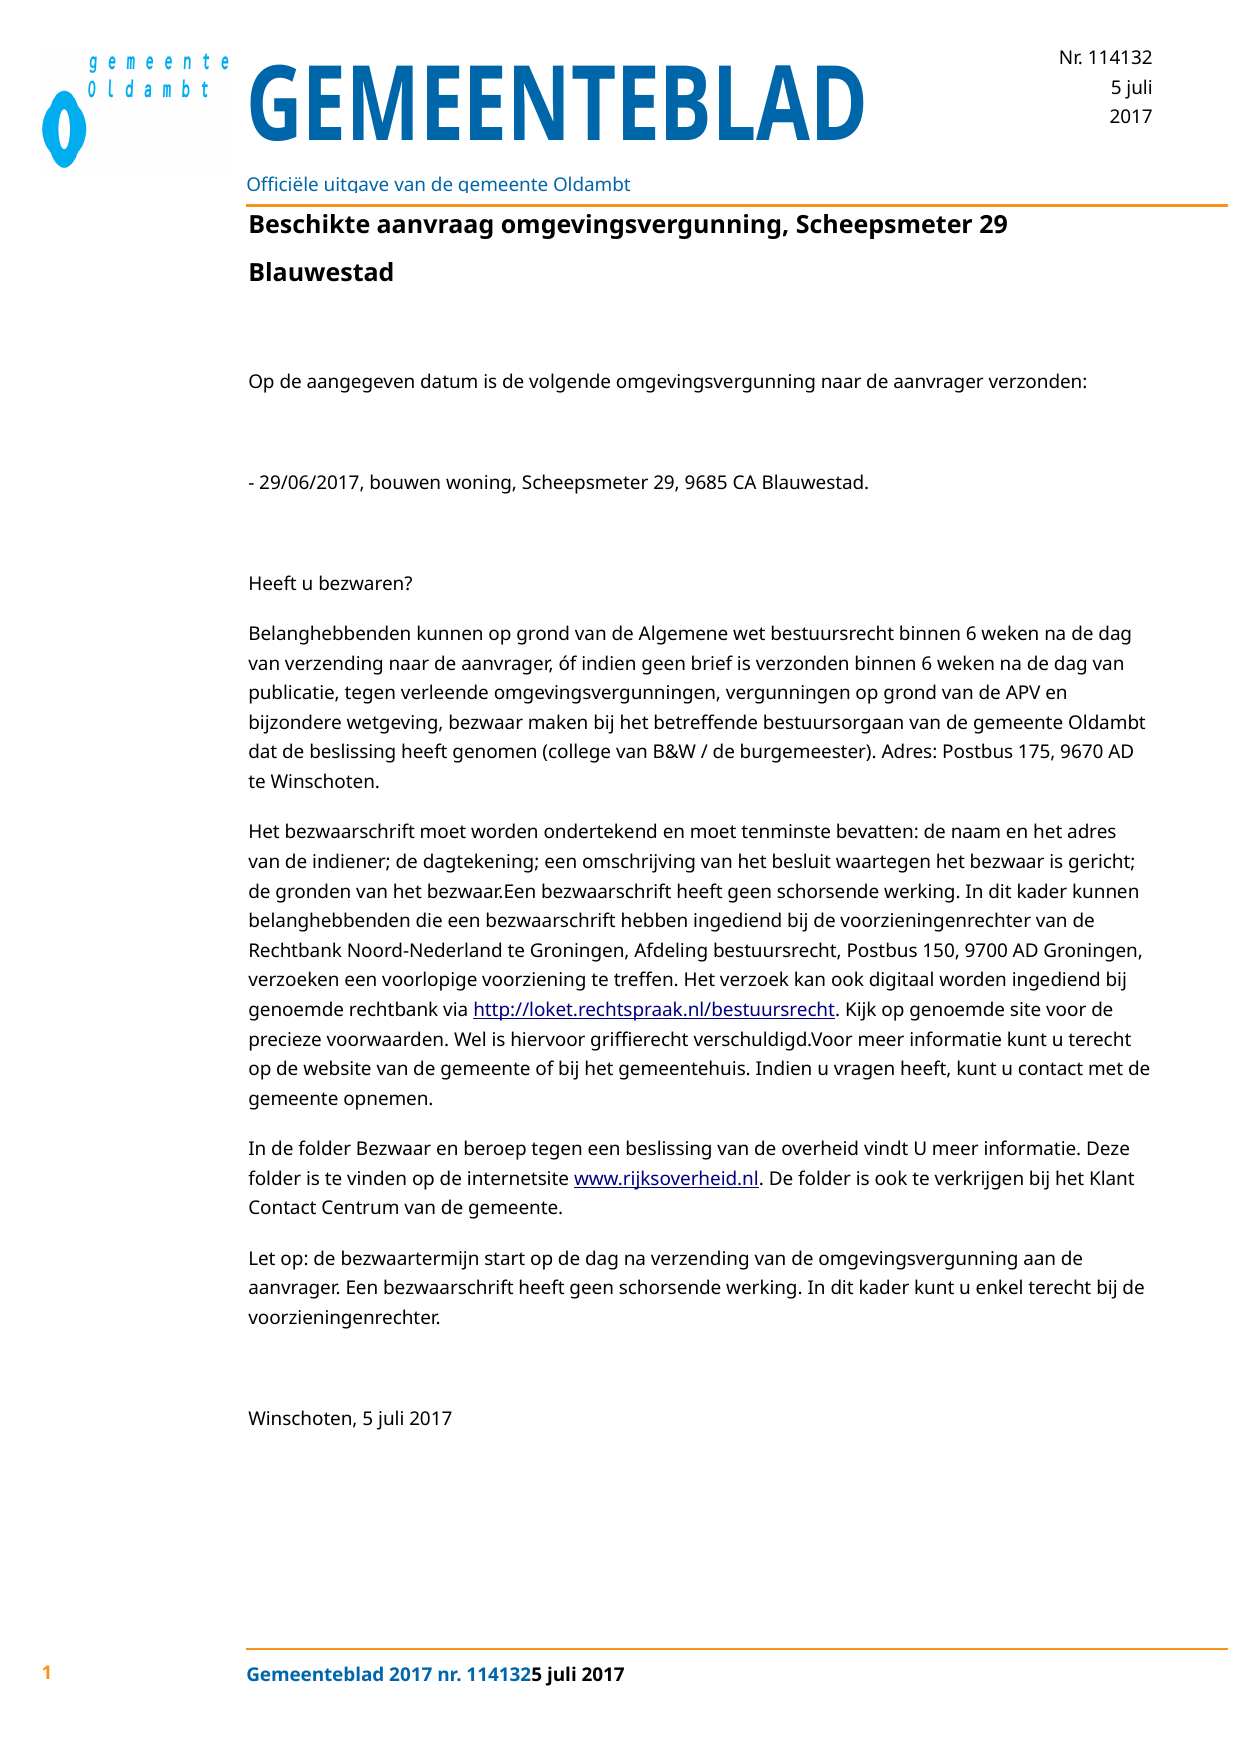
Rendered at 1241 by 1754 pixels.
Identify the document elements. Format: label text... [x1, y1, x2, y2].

text - 29/06/2017, bouwen woning, Scheepsmeter 29, 9685 CA Blauwestad. [248, 469, 1152, 495]
text Beschikte aanvraag omgevingsvergunning, Scheepsmeter 29 Blauwestad [248, 207, 1152, 288]
text Let op: de bezwaartermijn start op de dag na verzending van de omgevingsvergunning aan de aanvrager. Een bezwaarschrift heeft geen schorsende werking. In dit kader kunt u enkel terecht bij de voorzieningenrechter. [248, 1245, 1152, 1330]
text Heeft u bezwaren? [248, 570, 1152, 596]
text Het bezwaarschrift moet worden ondertekend en moet tenminste bevatten: de naam en het adres van de indiener; de dagtekening; een omschrijving van het besluit waartegen het bezwaar is gericht; de gronden van het bezwaar.Een bezwaarschrift heeft geen schorsende werking. In dit kader kunnen belanghebbenden die een bezwaarschrift hebben ingediend bij de voorzieningenrechter van de Rechtbank Noord-Nederland te Groningen, Afdeling bestuursrecht, Postbus 150, 9700 AD Groningen, verzoeken een voorlopige voorziening te treffen. Het verzoek kan ook digitaal worden ingediend bij genoemde rechtbank via http://loket.rechtspraak.nl/bestuursrecht. Kijk op genoemde site voor de precieze voorwaarden. Wel is hiervoor griffierecht verschuldigd.Voor meer informatie kunt u terecht op de website van de gemeente of bij het gemeentehuis. Indien u vragen heeft, kunt u contact met de gemeente opnemen. [248, 819, 1152, 1111]
picture [41, 47, 231, 172]
text Op de aangegeven datum is de volgende omgevingsvergunning naar de aanvrager verzonden: [248, 368, 1152, 394]
text Belanghebbenden kunnen op grond van de Algemene wet bestuursrecht binnen 6 weken na de dag van verzending naar de aanvrager, óf indien geen brief is verzonden binnen 6 weken na de dag van publicatie, tegen verleende omgevingsvergunningen, vergunningen op grond van de APV en bijzondere wetgeving, bezwaar maken bij het betreffende bestuursorgaan van de gemeente Oldambt dat de beslissing heeft genomen (college van B&W / de burgemeester). Adres: Postbus 175, 9670 AD te Winschoten. [248, 620, 1152, 794]
text Winschoten, 5 juli 2017 [248, 1405, 1152, 1431]
text In de folder Bezwaar en beroep tegen een beslissing van de overheid vindt U meer informatie. Deze folder is te vinden op de internetsite www.rijksoverheid.nl. De folder is ook te verkrijgen bij het Klant Contact Centrum van de gemeente. [248, 1135, 1152, 1220]
